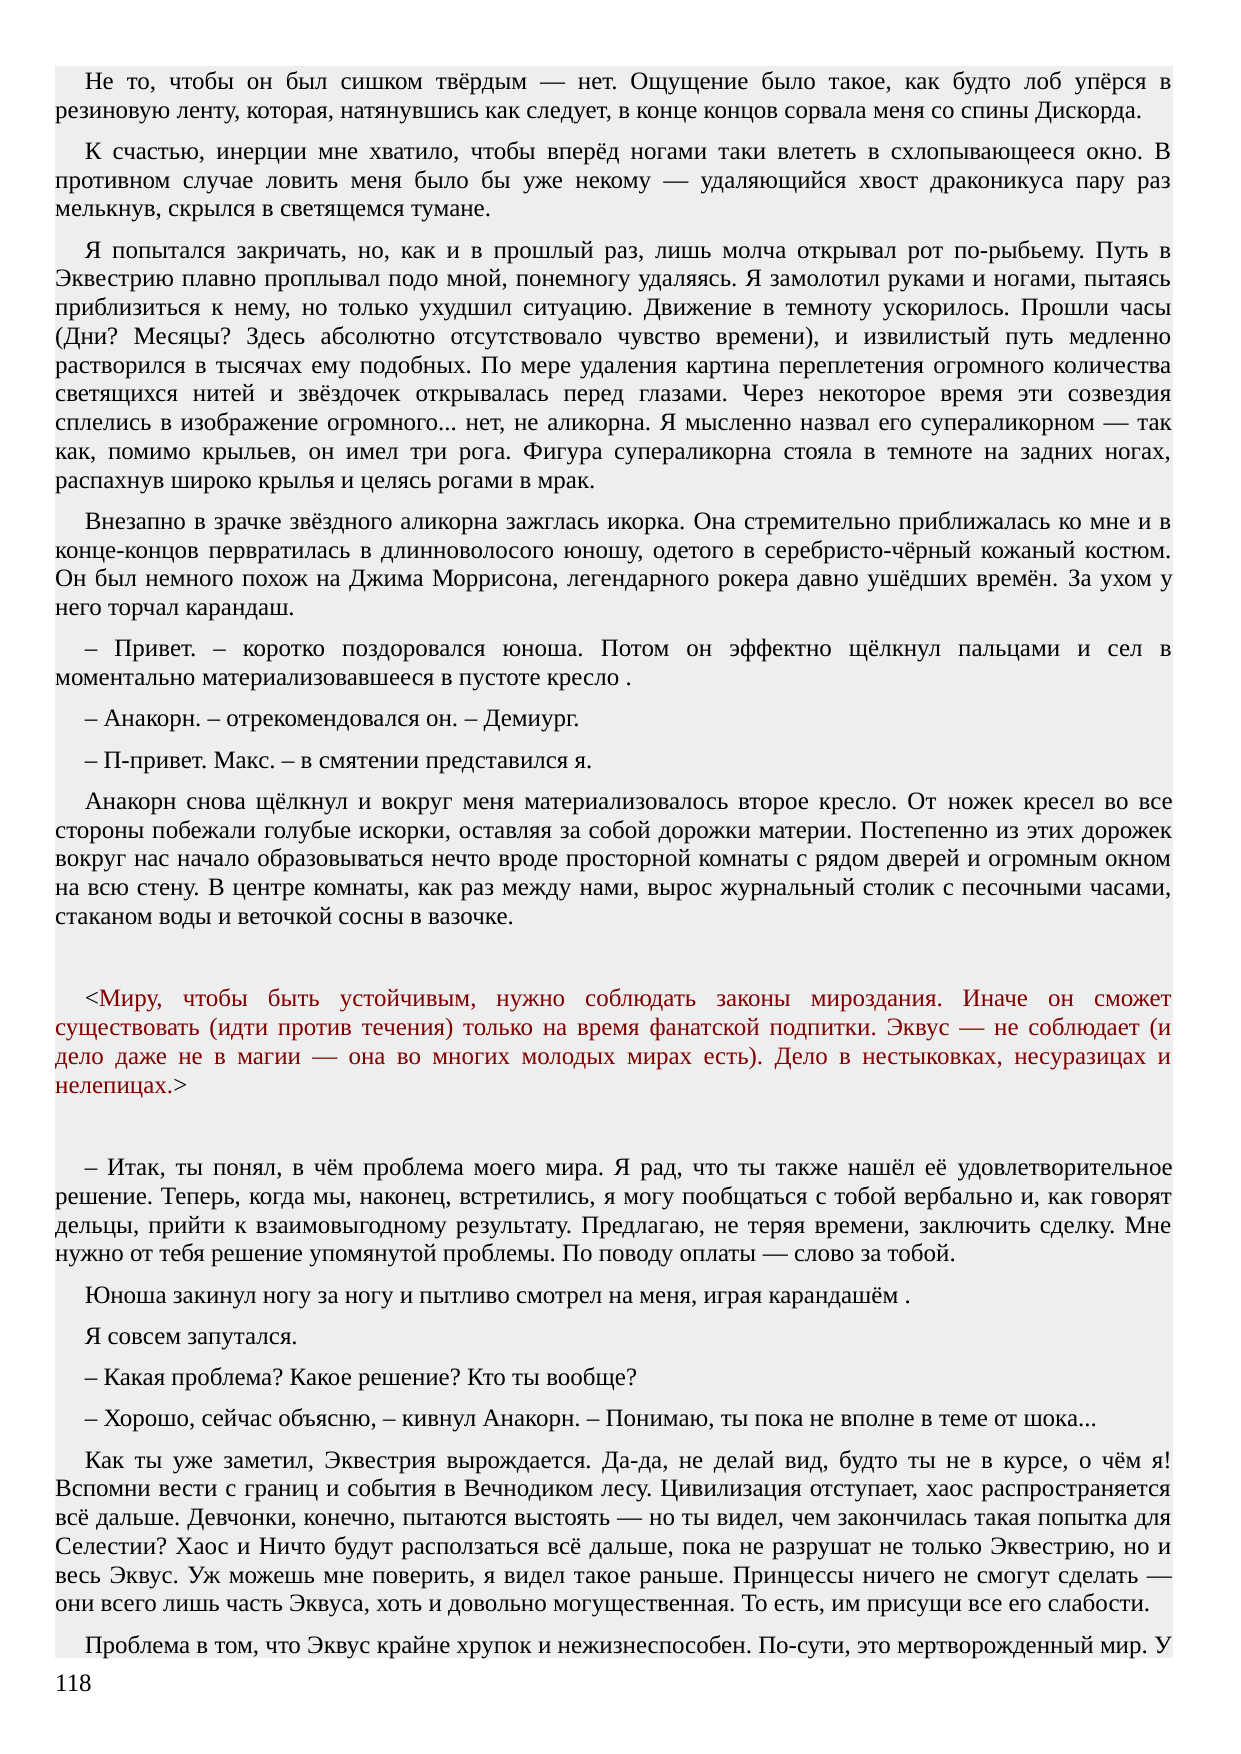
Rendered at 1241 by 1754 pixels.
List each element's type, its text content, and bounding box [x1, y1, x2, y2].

text Проблема в том, что Эквус крайне хрупок и нежизнеспособен. По-сути, это мертворожденный мир. У [55, 1630, 1173, 1658]
text – Какая проблема? Какое решение? Кто ты вообще? [55, 1362, 1173, 1391]
text Я попытался закричать, но, как и в прошлый раз, лишь молча открывал рот по-рыбьему. Путь в Эквестрию плавно проплывал подо мной, понемногу удаляясь. Я замолотил руками и ногами, пытаясь приблизиться к нему, но только ухудшил ситуацию. Движение в темноту ускорилось. Прошли часы (Дни? Месяцы? Здесь абсолютно отсутствовало чувство времени), и извилистый путь медленно растворился в тысячах ему подобных. По мере удаления картина переплетения огромного количества светящихся нитей и звёздочек открывалась перед глазами. Через некоторое время эти созвездия сплелись в изображение огромного... нет, не аликорна. Я мысленно назвал его супераликорном — так как, помимо крыльев, он имел три рога. Фигура супераликорна стояла в темноте на задних ногах, распахнув широко крылья и целясь рогами в мрак. [55, 235, 1173, 493]
text – Анакорн. – отрекомендовался он. – Демиург. [55, 703, 1173, 732]
text Я совсем запутался. [55, 1321, 1173, 1350]
text Как ты уже заметил, Эквестрия вырождается. Да-да, не делай вид, будто ты не в курсе, о чём я! Вспомни вести с границ и события в Вечнодиком лесу. Цивилизация отступает, хаос распространяется всё дальше. Девчонки, конечно, пытаются выстоять — но ты видел, чем закончилась такая попытка для Селестии? Хаос и Ничто будут расползаться всё дальше, пока не разрушат не только Эквестрию, но и весь Эквус. Уж можешь мне поверить, я видел такое раньше. Принцессы ничего не смогут сделать — они всего лишь часть Эквуса, хоть и довольно могущественная. То есть, им присущи все его слабости. [55, 1445, 1173, 1617]
text Юноша закинул ногу за ногу и пытливо смотрел на меня, играя карандашём . [55, 1280, 1173, 1308]
text Внезапно в зрачке звёздного аликорна зажглась икорка. Она стремительно приближалась ко мне и в конце-концов первратилась в длинноволосого юношу, одетого в серебристо-чёрный кожаный костюм. Он был немного похож на Джима Моррисона, легендарного рокера давно ушёдших времён. За ухом у него торчал карандаш. [55, 506, 1173, 621]
text К счастью, инерции мне хватило, чтобы вперёд ногами таки влететь в схлопывающееся окно. В противном случае ловить меня было бы уже некому — удаляющийся хвост драконикуса пару раз мелькнув, скрылся в светящемся тумане. [55, 136, 1173, 222]
text <Миру, чтобы быть устойчивым, нужно соблюдать законы мироздания. Иначе он сможет существовать (идти против течения) только на время фанатской подпитки. Эквус — не соблюдает (и дело даже не в магии — она во многих молодых мирах есть). Дело в нестыковках, несуразицах и нелепицах.> [55, 983, 1173, 1098]
text – Хорошо, сейчас объясню, – кивнул Анакорн. – Понимаю, ты пока не вполне в теме от шока... [55, 1403, 1173, 1432]
text Не то, чтобы он был сишком твёрдым — нет. Ощущение было такое, как будто лоб упёрся в резиновую ленту, которая, натянувшись как следует, в конце концов сорвала меня со спины Дискорда. [55, 66, 1173, 123]
text – Итак, ты понял, в чём проблема моего мира. Я рад, что ты также нашёл её удовлетворительное решение. Теперь, когда мы, наконец, встретились, я могу пообщаться с тобой вербально и, как говорят дельцы, прийти к взаимовыгодному результату. Предлагаю, не теряя времени, заключить сделку. Мне нужно от тебя решение упомянутой проблемы. По поводу оплаты — слово за тобой. [55, 1152, 1173, 1267]
text – Привет. – коротко поздоровался юноша. Потом он эффектно щёлкнул пальцами и сел в моментально материализовавшееся в пустоте кресло . [55, 633, 1173, 691]
text Анакорн снова щёлкнул и вокруг меня материализовалось второе кресло. От ножек кресел во все стороны побежали голубые искорки, оставляя за собой дорожки материи. Постепенно из этих дорожек вокруг нас начало образовываться нечто вроде просторной комнаты с рядом дверей и огромным окном на всю стену. В центре комнаты, как раз между нами, вырос журнальный столик с песочными часами, стаканом воды и веточкой сосны в вазочке. [55, 786, 1173, 930]
text – П-привет. Макс. – в смятении представился я. [55, 745, 1173, 773]
